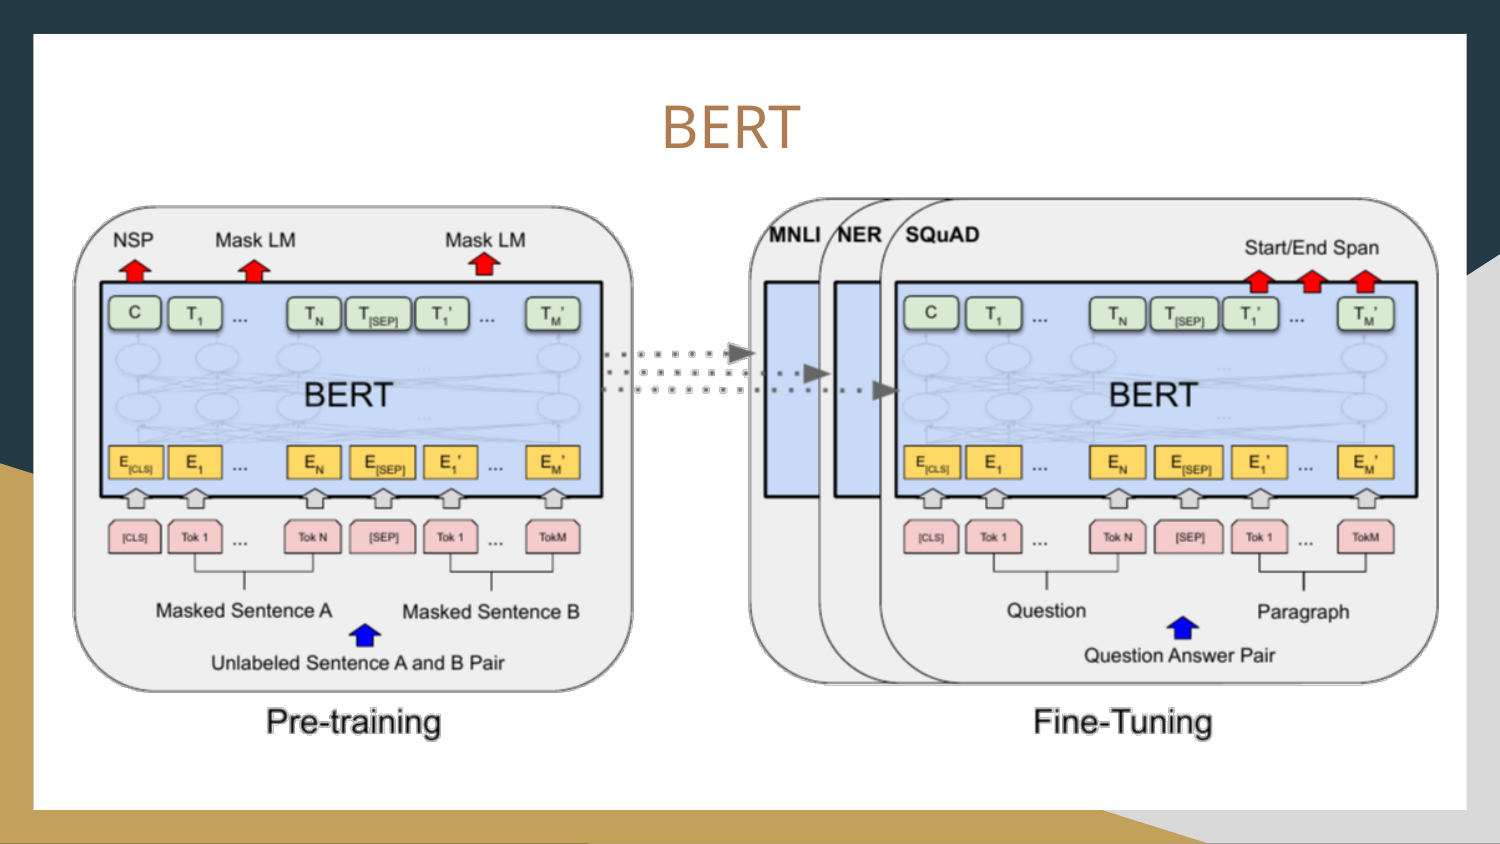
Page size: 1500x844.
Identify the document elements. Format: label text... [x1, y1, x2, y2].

picture [64, 194, 1444, 744]
title BERT [115, 70, 1347, 182]
